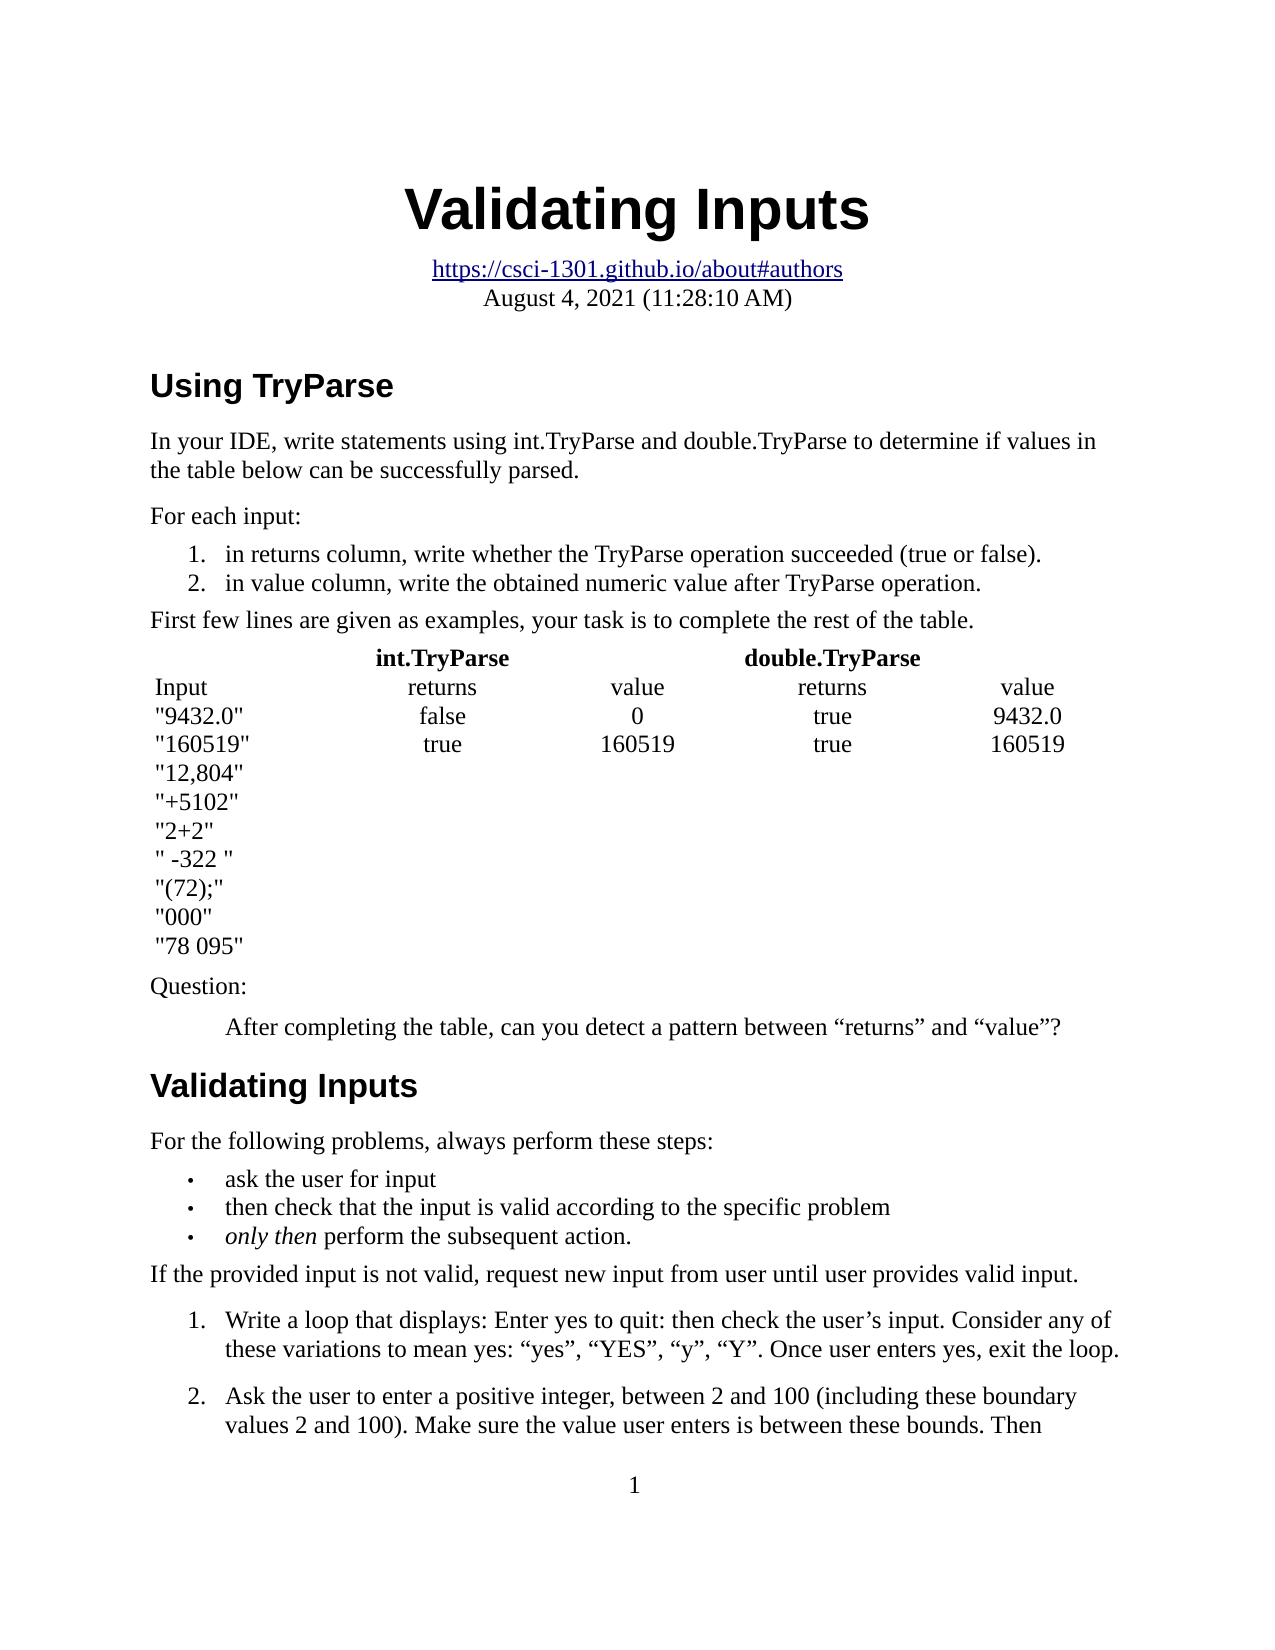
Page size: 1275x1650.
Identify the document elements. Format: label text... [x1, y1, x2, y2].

table_cell "(72);" [150, 873, 345, 902]
table_cell [930, 873, 1125, 902]
table_cell 9432.0 [930, 701, 1125, 729]
table_cell 0 [540, 701, 735, 729]
table_cell [345, 758, 540, 787]
table_cell 160519 [540, 730, 735, 758]
table_cell value [930, 672, 1125, 701]
subtitle Using TryParse [150, 366, 1125, 404]
list ask the user for input [187, 1164, 1125, 1192]
table_cell [345, 902, 540, 931]
table_cell "12,804" [150, 758, 345, 787]
table_cell [540, 787, 735, 816]
table_cell [540, 902, 735, 931]
table_cell true [345, 730, 540, 758]
table_cell "2+2" [150, 816, 345, 844]
text After completing the table, can you detect a pattern between “returns” and “value”? [225, 1012, 1125, 1041]
table_cell "78 095" [150, 931, 345, 959]
table_header [150, 643, 345, 672]
table_cell [930, 902, 1125, 931]
table_cell [735, 787, 930, 816]
table_cell value [540, 672, 735, 701]
list in returns column, write whether the TryParse operation succeeded (true or false). [187, 539, 1125, 568]
table_cell [345, 787, 540, 816]
table_cell false [345, 701, 540, 729]
list then check that the input is valid according to the specific problem [187, 1192, 1125, 1221]
table_cell true [735, 730, 930, 758]
table_cell [735, 845, 930, 873]
table_cell true [735, 701, 930, 729]
table_cell [345, 816, 540, 844]
table_cell [540, 931, 735, 959]
text For each input: [150, 501, 1125, 530]
table_cell 160519 [930, 730, 1125, 758]
table_cell "+5102" [150, 787, 345, 816]
table_cell [345, 931, 540, 959]
table_cell [735, 758, 930, 787]
subtitle Validating Inputs [150, 1066, 1125, 1104]
table_cell [735, 816, 930, 844]
table_cell "9432.0" [150, 701, 345, 729]
table_cell [735, 931, 930, 959]
table_cell [540, 845, 735, 873]
table_cell " -322 " [150, 845, 345, 873]
table_cell Input [150, 672, 345, 701]
table_cell returns [735, 672, 930, 701]
table_header [930, 643, 1125, 672]
table_cell [540, 816, 735, 844]
list Ask the user to enter a positive integer, between 2 and 100 (including these boundary values 2 and 100). Make sure the value user enters is between these bounds. Then [187, 1381, 1125, 1438]
text If the provided input is not valid, request new input from user until user provides valid input. [150, 1259, 1125, 1288]
title Validating Inputs [150, 175, 1125, 242]
table_cell [540, 758, 735, 787]
text First few lines are given as examples, your task is to complete the rest of the table. [150, 606, 1125, 634]
table_cell [345, 845, 540, 873]
text In your IDE, write statements using int.TryParse and double.TryParse to determine if values in the table below can be successfully parsed. [150, 426, 1125, 483]
table_cell "160519" [150, 730, 345, 758]
table_header double.TryParse [735, 643, 930, 672]
table_cell [930, 787, 1125, 816]
table_cell [930, 845, 1125, 873]
text For the following problems, always perform these steps: [150, 1126, 1125, 1155]
table_header int.TryParse [345, 643, 540, 672]
table_header [540, 643, 735, 672]
table_cell [930, 816, 1125, 844]
table_cell "000" [150, 902, 345, 931]
table_cell [735, 902, 930, 931]
table_cell [930, 931, 1125, 959]
list only then perform the subsequent action. [187, 1221, 1125, 1250]
table_cell returns [345, 672, 540, 701]
table_cell [540, 873, 735, 902]
text https://csci-1301.github.io/about#authors [150, 254, 1125, 283]
text Question: [150, 971, 1125, 1000]
table_cell [345, 873, 540, 902]
table_cell [735, 873, 930, 902]
table_cell [930, 758, 1125, 787]
list Write a loop that displays: Enter yes to quit: then check the user’s input. Consider any of these variations to mean yes: “yes”, “YES”, “y”, “Y”. Once user enters yes, exit the loop. [187, 1306, 1125, 1363]
list in value column, write the obtained numeric value after TryParse operation. [187, 568, 1125, 597]
text August 4, 2021 (11:28:10 AM) [150, 283, 1125, 312]
